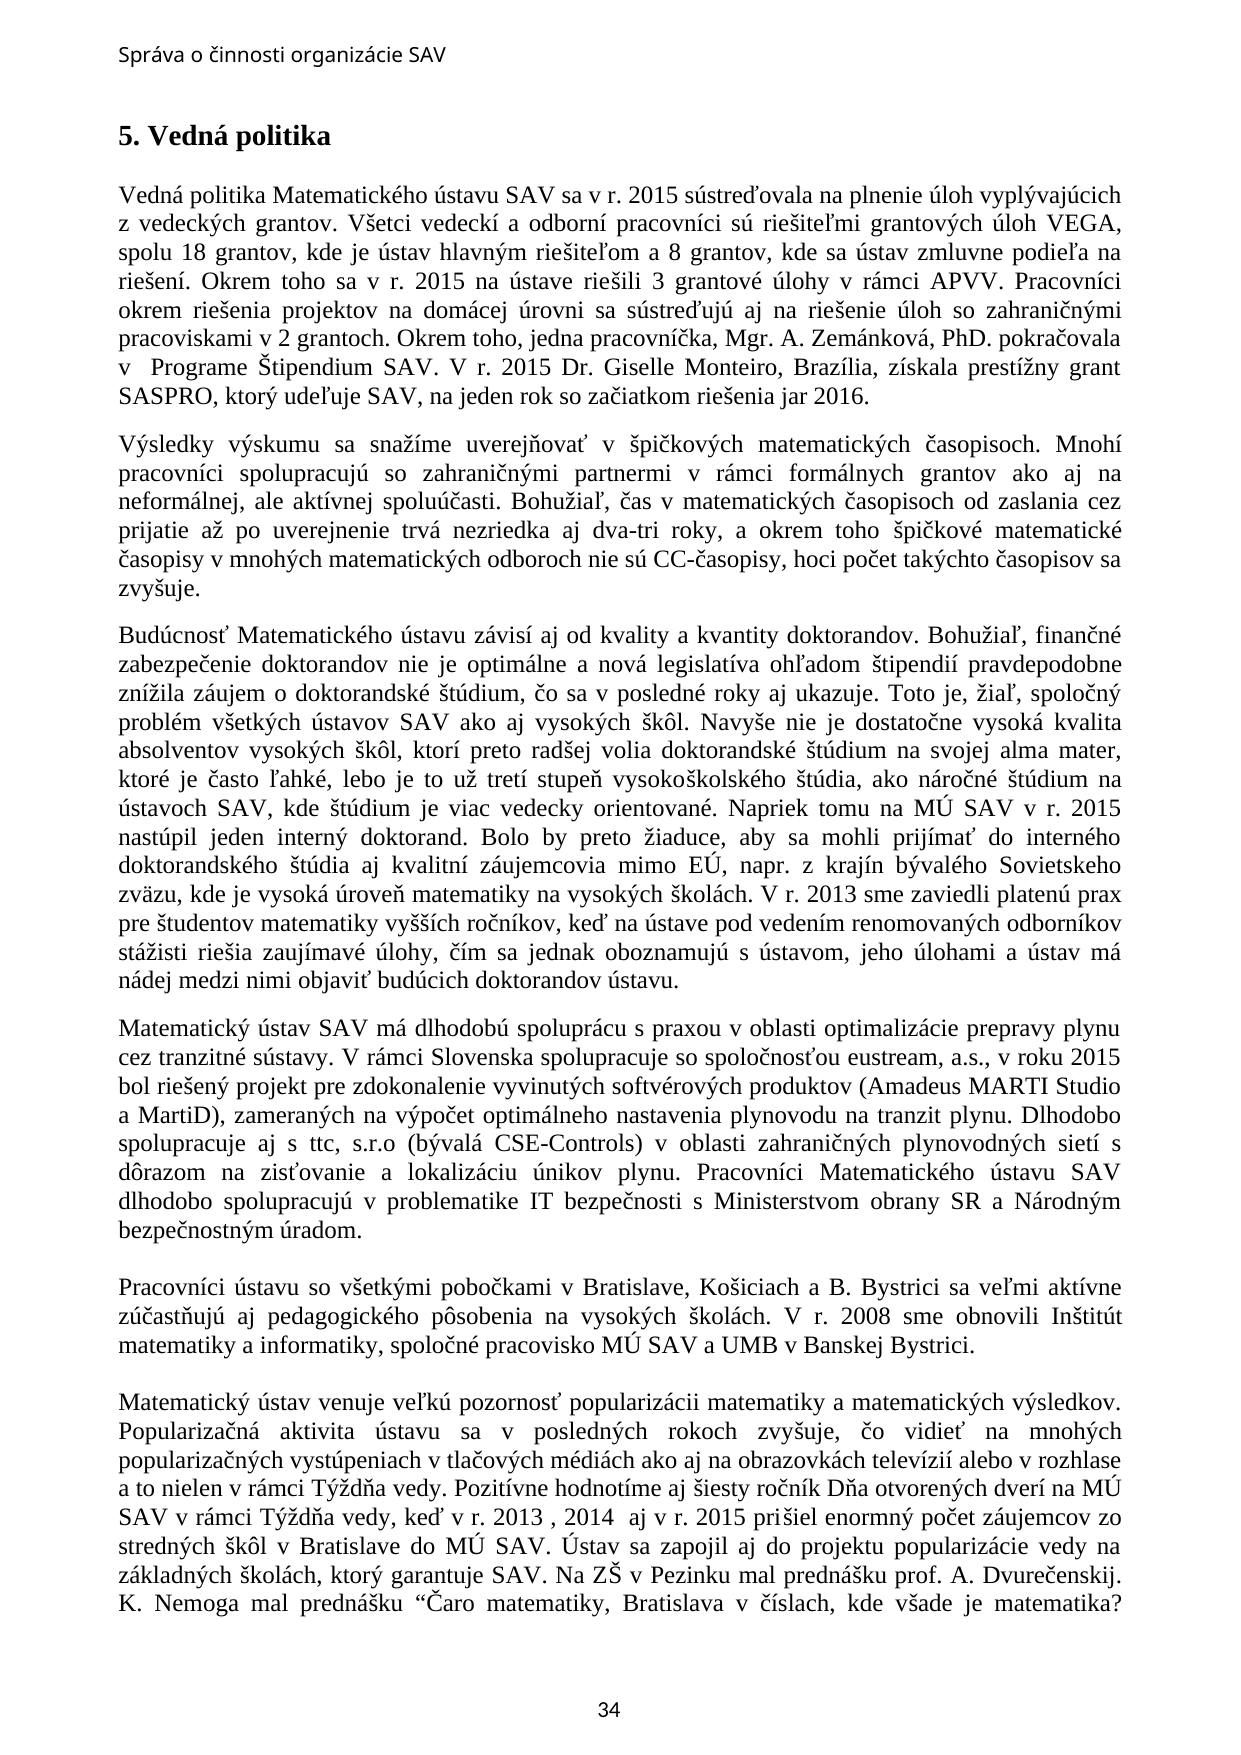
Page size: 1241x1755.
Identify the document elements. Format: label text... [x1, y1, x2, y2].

text Pracovníci ústavu so všetkými pobočkami v Bratislave, Košiciach a B. Bystrici sa veľmi aktívne zúčastňujú aj pedagogického pôsobenia na vysokých školách. V r. 2008 sme obnovili Inštitút matematiky a informatiky, spoločné pracovisko MÚ SAV a UMB v Banskej Bystrici. [118, 1272, 1122, 1358]
text Matematický ústav SAV má dlhodobú spoluprácu s praxou v oblasti optimalizácie prepravy plynu cez tranzitné sústavy. V rámci Slovenska spolupracuje so spoločnosťou eustream, a.s., v roku 2015 bol riešený projekt pre zdokonalenie vyvinutých softvérových produktov (Amadeus MARTI Studio a MartiD), zameraných na výpočet optimálneho nastavenia plynovodu na tranzit plynu. Dlhodobo spolupracuje aj s ttc, s.r.o (bývalá CSE-Controls) v oblasti zahraničných plynovodných sietí s dôrazom na zisťovanie a lokalizáciu únikov plynu. Pracovníci Matematického ústavu SAV dlhodobo spolupracujú v problematike IT bezpečnosti s Ministerstvom obrany SR a Národným bezpečnostným úradom. [118, 1013, 1122, 1243]
text Vedná politika Matematického ústavu SAV sa v r. 2015 sústreďovala na plnenie úloh vyplývajúcich z vedeckých grantov. Všetci vedeckí a odborní pracovníci sú riešiteľmi grantových úloh VEGA, spolu 18 grantov, kde je ústav hlavným riešiteľom a 8 grantov, kde sa ústav zmluvne podieľa na riešení. Okrem toho sa v r. 2015 na ústave riešili 3 grantové úlohy v rámci APVV. Pracovníci okrem riešenia projektov na domácej úrovni sa sústreďujú aj na riešenie úloh so zahraničnými pracoviskami v 2 grantoch. Okrem toho, jedna pracovníčka, Mgr. A. Zemánková, PhD. pokračovala v Programe Štipendium SAV. V r. 2015 Dr. Giselle Monteiro, Brazília, získala prestížny grant SASPRO, ktorý udeľuje SAV, na jeden rok so začiatkom riešenia jar 2016. [118, 180, 1122, 410]
text Výsledky výskumu sa snažíme uverejňovať v špičkových matematických časopisoch. Mnohí pracovníci spolupracujú so zahraničnými partnermi v rámci formálnych grantov ako aj na neformálnej, ale aktívnej spoluúčasti. Bohužiaľ, čas v matematických časopisoch od zaslania cez prijatie až po uverejnenie trvá nezriedka aj dva-tri roky, a okrem toho špičkové matematické časopisy v mnohých matematických odboroch nie sú CC-časopisy, hoci počet takýchto časopisov sa zvyšuje. [118, 429, 1122, 601]
text Budúcnosť Matematického ústavu závisí aj od kvality a kvantity doktorandov. Bohužiaľ, finančné zabezpečenie doktorandov nie je optimálne a nová legislatíva ohľadom štipendií pravdepodobne znížila záujem o doktorandské štúdium, čo sa v posledné roky aj ukazuje. Toto je, žiaľ, spoločný problém všetkých ústavov SAV ako aj vysokých škôl. Navyše nie je dostatočne vysoká kvalita absolventov vysokých škôl, ktorí preto radšej volia doktorandské štúdium na svojej alma mater, ktoré je často ľahké, lebo je to už tretí stupeň vysokoškolského štúdia, ako náročné štúdium na ústavoch SAV, kde štúdium je viac vedecky orientované. Napriek tomu na MÚ SAV v r. 2015 nastúpil jeden interný doktorand. Bolo by preto žiaduce, aby sa mohli prijímať do interného doktorandského štúdia aj kvalitní záujemcovia mimo EÚ, napr. z krajín bývalého Sovietskeho zväzu, kde je vysoká úroveň matematiky na vysokých školách. V r. 2013 sme zaviedli platenú prax pre študentov matematiky vyšších ročníkov, keď na ústave pod vedením renomovaných odborníkov stážisti riešia zaujímavé úlohy, čím sa jednak oboznamujú s ústavom, jeho úlohami a ústav má nádej medzi nimi objaviť budúcich doktorandov ústavu. [118, 621, 1122, 994]
text Matematický ústav venuje veľkú pozornosť popularizácii matematiky a matematických výsledkov. Popularizačná aktivita ústavu sa v posledných rokoch zvyšuje, čo vidieť na mnohých popularizačných vystúpeniach v tlačových médiách ako aj na obrazovkách televízií alebo v rozhlase a to nielen v rámci Týždňa vedy. Pozitívne hodnotíme aj šiesty ročník Dňa otvorených dverí na MÚ SAV v rámci Týždňa vedy, keď v r. 2013 , 2014 aj v r. 2015 prišiel enormný počet záujemcov zo stredných škôl v Bratislave do MÚ SAV. Ústav sa zapojil aj do projektu popularizácie vedy na základných školách, ktorý garantuje SAV. Na ZŠ v Pezinku mal prednášku prof. A. Dvurečenskij. K. Nemoga mal prednášku “Čaro matematiky, Bratislava v číslach, kde všade je matematika? [118, 1387, 1122, 1617]
text 5. Vedná politika [118, 118, 1122, 180]
